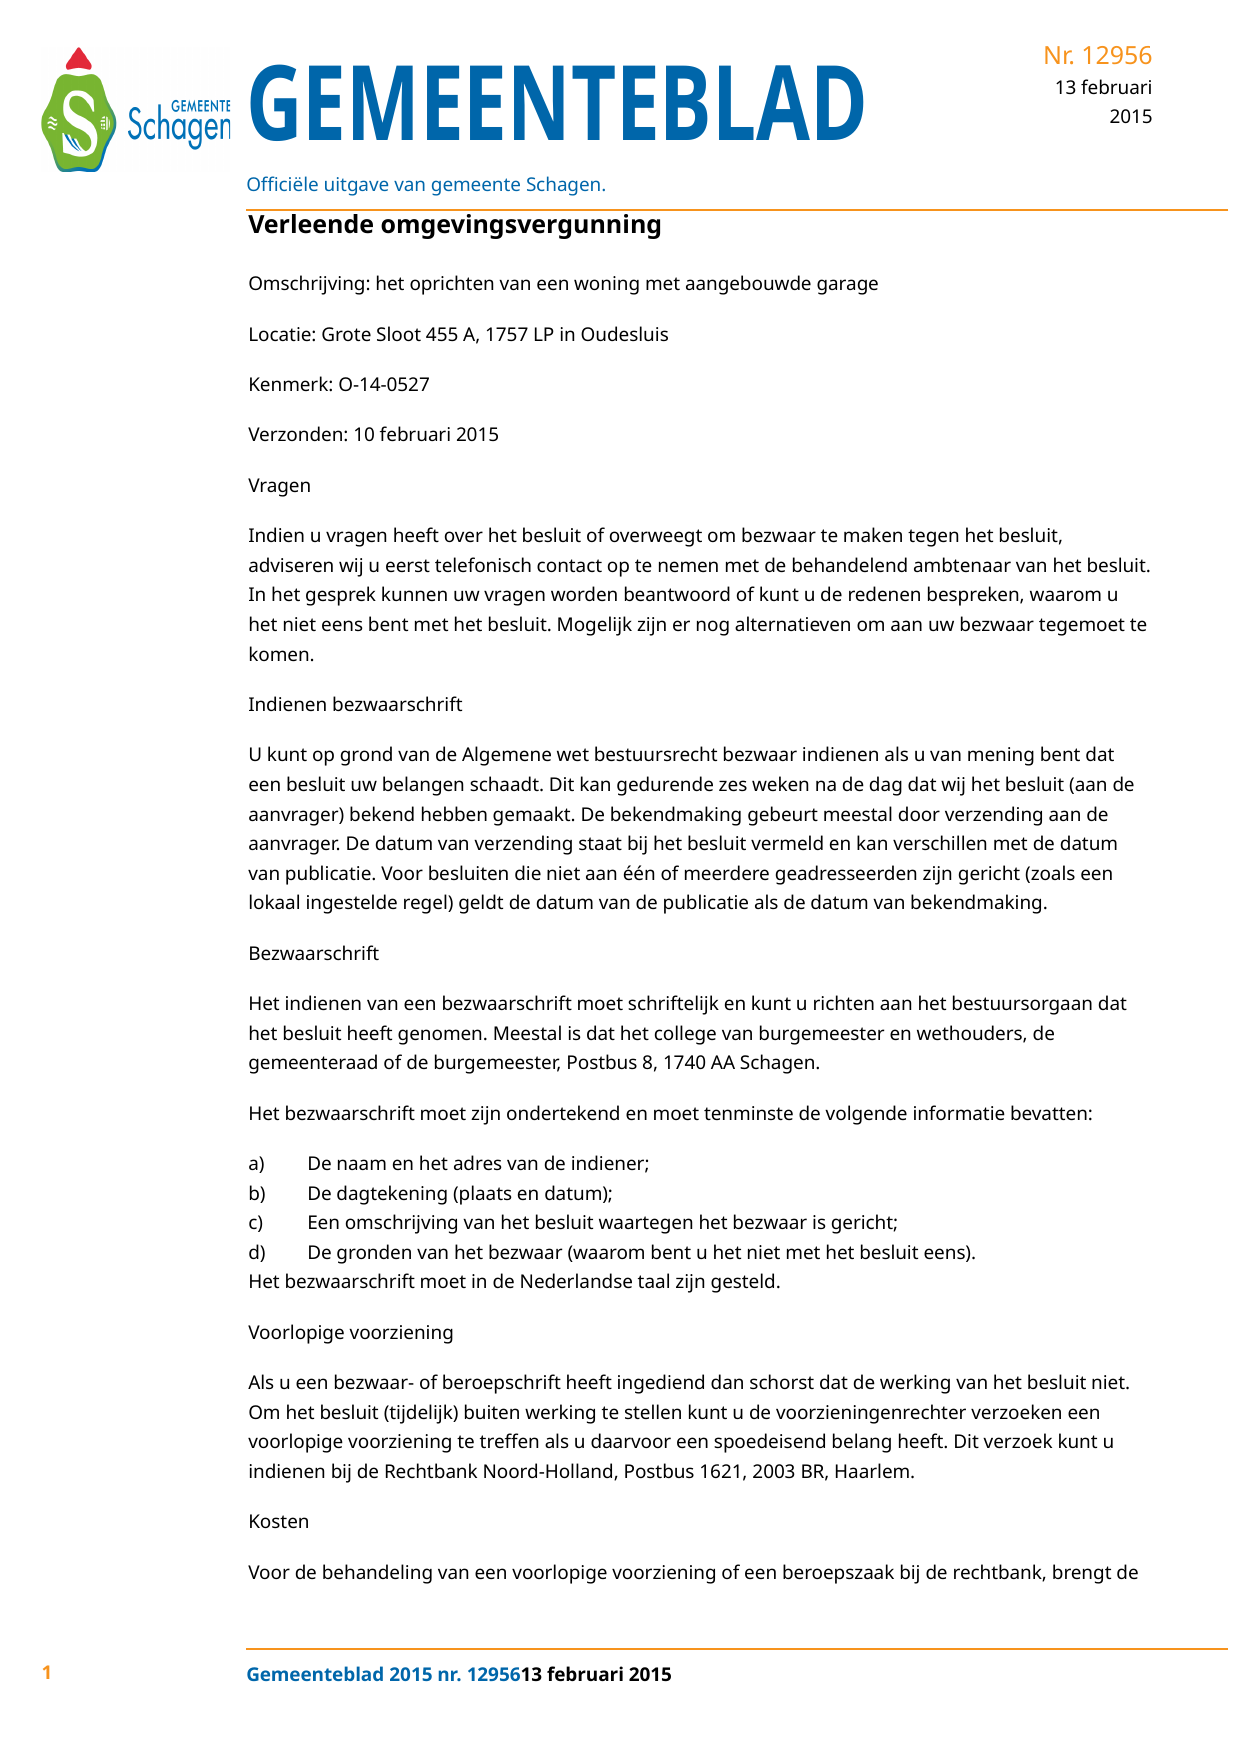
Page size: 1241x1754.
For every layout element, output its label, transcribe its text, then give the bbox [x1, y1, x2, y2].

text U kunt op grond van de Algemene wet bestuursrecht bezwaar indienen als u van mening bent dat een besluit uw belangen schaadt. Dit kan gedurende zes weken na de dag dat wij het besluit (aan de aanvrager) bekend hebben gemaakt. De bekendmaking gebeurt meestal door verzending aan de aanvrager. De datum van verzending staat bij het besluit vermeld en kan verschillen met de datum van publicatie. Voor besluiten die niet aan één of meerdere geadresseerden zijn gericht (zoals een lokaal ingestelde regel) geldt de datum van de publicatie als de datum van bekendmaking. [248, 742, 1152, 915]
list De gronden van het bezwaar (waarom bent u het niet met het besluit eens). [248, 1239, 1152, 1265]
list De naam en het adres van de indiener; [248, 1150, 1152, 1176]
list De dagtekening (plaats en datum); [248, 1180, 1152, 1206]
text Voorlopige voorziening [248, 1319, 1152, 1345]
text Het bezwaarschrift moet in de Nederlandse taal zijn gesteld. [248, 1269, 1152, 1294]
text Als u een bezwaar- of beroepschrift heeft ingediend dan schorst dat de werking van het besluit niet. Om het besluit (tijdelijk) buiten werking te stellen kunt u de voorzieningenrechter verzoeken een voorlopige voorziening te treffen als u daarvoor een spoedeisend belang heeft. Dit verzoek kunt u indienen bij de Rechtbank Noord-Holland, Postbus 1621, 2003 BR, Haarlem. [248, 1369, 1152, 1484]
text Kosten [248, 1509, 1152, 1534]
text Locatie: Grote Sloot 455 A, 1757 LP in Oudesluis [248, 321, 1152, 346]
text Indien u vragen heeft over het besluit of overweegt om bezwaar te maken tegen het besluit, adviseren wij u eerst telefonisch contact op te nemen met de behandelend ambtenaar van het besluit. In het gesprek kunnen uw vragen worden beantwoord of kunt u de redenen bespreken, waarom u het niet eens bent met het besluit. Mogelijk zijn er nog alternatieven om aan uw bezwaar tegemoet te komen. [248, 522, 1152, 666]
list Een omschrijving van het besluit waartegen het bezwaar is gericht; [248, 1209, 1152, 1235]
text Het indienen van een bezwaarschrift moet schriftelijk en kunt u richten aan het bestuursorgaan dat het besluit heeft genomen. Meestal is dat het college van burgemeester en wethouders, de gemeenteraad of de burgemeester, Postbus 8, 1740 AA Schagen. [248, 990, 1152, 1075]
text Indienen bezwaarschrift [248, 691, 1152, 717]
picture [41, 47, 231, 172]
text Omschrijving: het oprichten van een woning met aangebouwde garage [248, 270, 1152, 296]
text Voor de behandeling van een voorlopige voorziening of een beroepszaak bij de rechtbank, brengt de [248, 1559, 1152, 1585]
text Verleende omgevingsvergunning [248, 211, 1152, 241]
text Bezwaarschrift [248, 940, 1152, 966]
text Kenmerk: O-14-0527 [248, 371, 1152, 397]
text Verzonden: 10 februari 2015 [248, 422, 1152, 447]
text Het bezwaarschrift moet zijn ondertekend en moet tenminste de volgende informatie bevatten: [248, 1100, 1152, 1126]
text Vragen [248, 472, 1152, 498]
